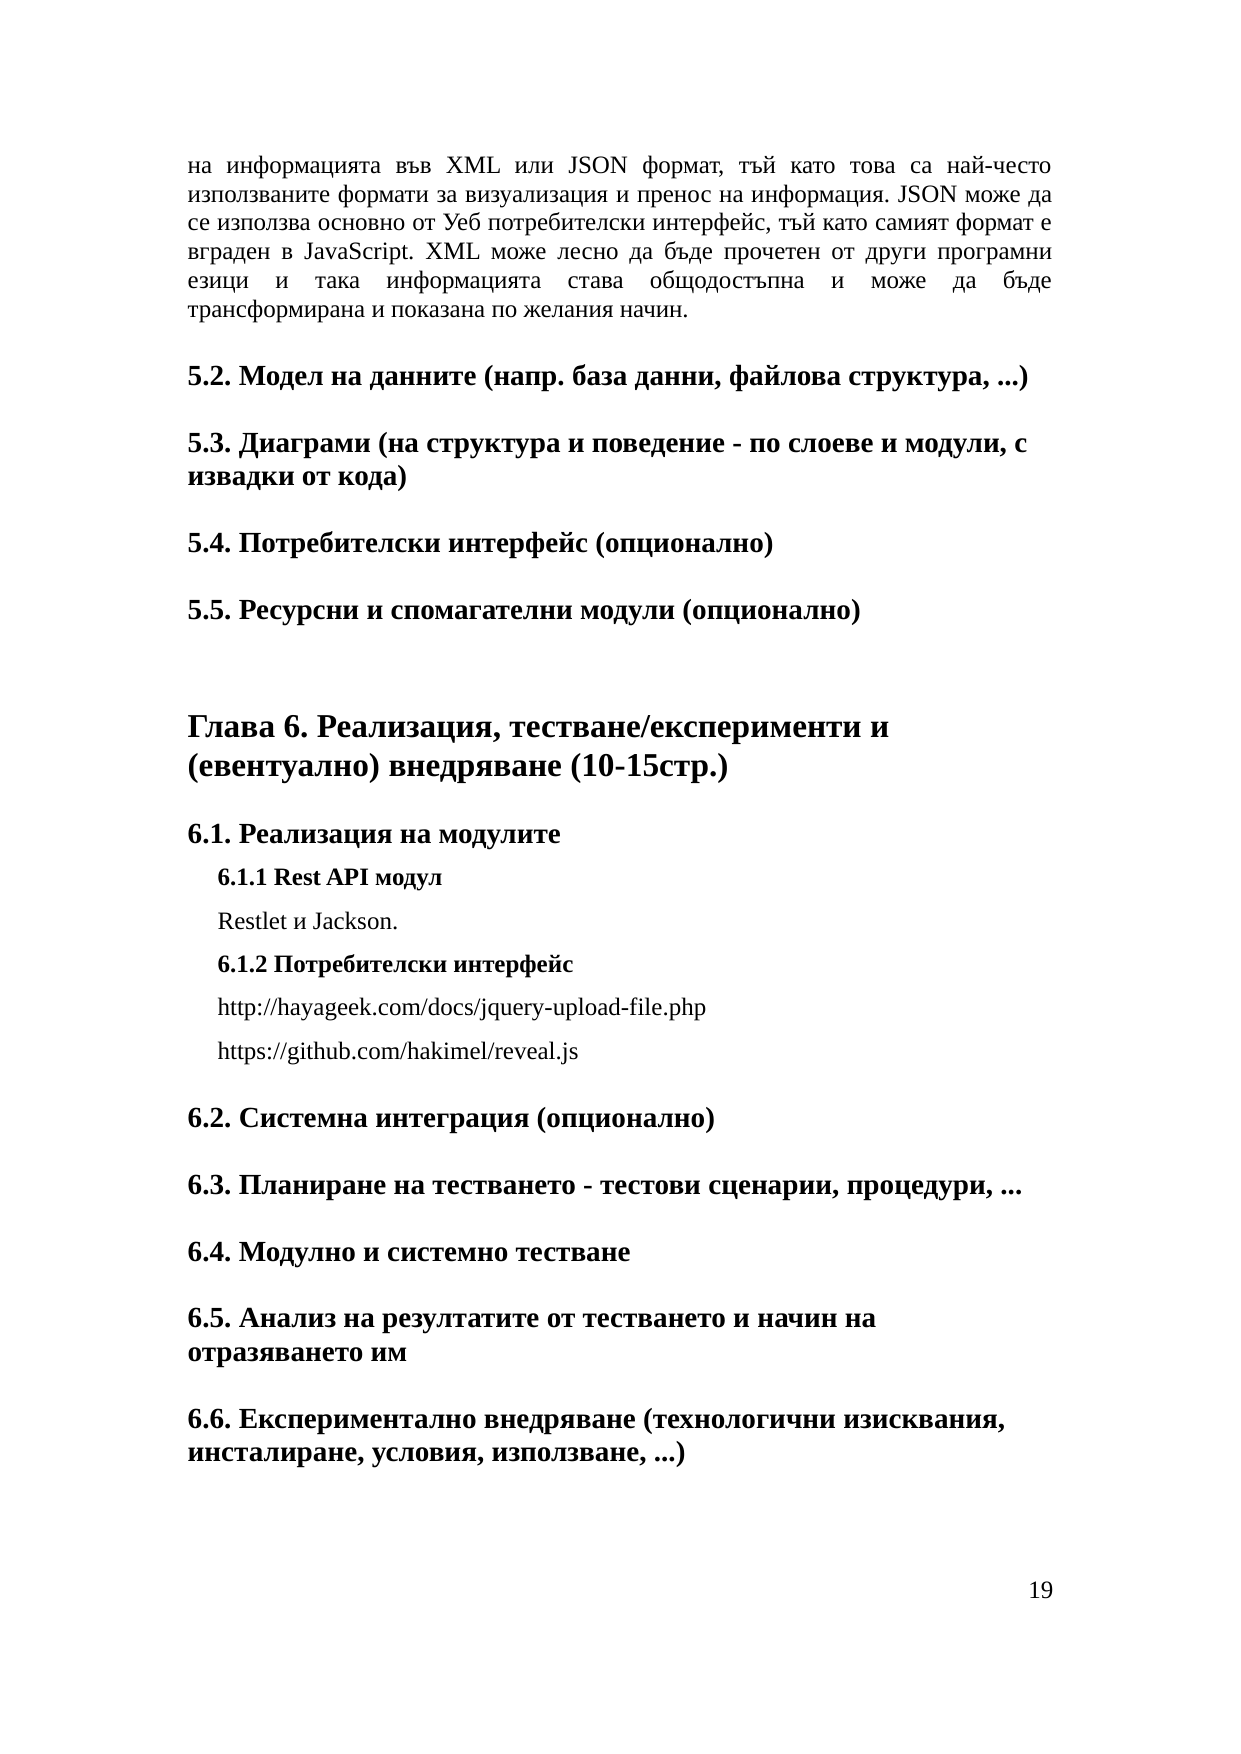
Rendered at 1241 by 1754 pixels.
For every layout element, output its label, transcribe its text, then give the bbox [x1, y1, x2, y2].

subtitle 5.3. Диаграми (на структура и поведение - по слоеве и модули, с извадки от кода) [187, 425, 1053, 492]
subtitle 6.2. Системна интеграция (опционално) [187, 1100, 1053, 1133]
subtitle 5.2. Модел на данните (напр. база данни, файлова структура, ...) [187, 358, 1053, 391]
text на информацията във XML или JSON формат, тъй като това са най-често използваните формати за визуализация и пренос на информация. JSON може да се използва основно от Уеб потребителски интерфейс, тъй като самият формат е вграден в JavaScript. XML може лесно да бъде прочетен от други програмни езици и така информацията става общодостъпна и може да бъде трансформирана и показана по желания начин. [187, 150, 1053, 322]
text https://github.com/hakimel/reveal.js [187, 1036, 1053, 1064]
text 6.1.2 Потребителски интерфейс [187, 949, 1053, 978]
subtitle Глава 6. Реализация, тестване/експерименти и (евентуално) внедряване (10-15стр.) [187, 706, 1053, 783]
subtitle 6.6. Експериментално внедряване (технологични изисквания, инсталиране, условия, използване, ...) [187, 1401, 1053, 1468]
subtitle 6.3. Планиране на тестването - тестови сценарии, процедури, ... [187, 1167, 1053, 1200]
text http://hayageek.com/docs/jquery-upload-file.php [187, 992, 1053, 1021]
subtitle 6.5. Анализ на резултатите от тестването и начин на отразяването им [187, 1301, 1053, 1368]
subtitle 5.5. Ресурсни и спомагателни модули (опционално) [187, 592, 1053, 626]
text Restlet и Jackson. [187, 906, 1053, 934]
text 6.1.1 Rest API модул [187, 862, 1053, 891]
subtitle 5.4. Потребителски интерфейс (опционално) [187, 525, 1053, 559]
subtitle 6.1. Реализация на модулите [187, 816, 1053, 850]
subtitle 6.4. Модулно и системно тестване [187, 1234, 1053, 1267]
